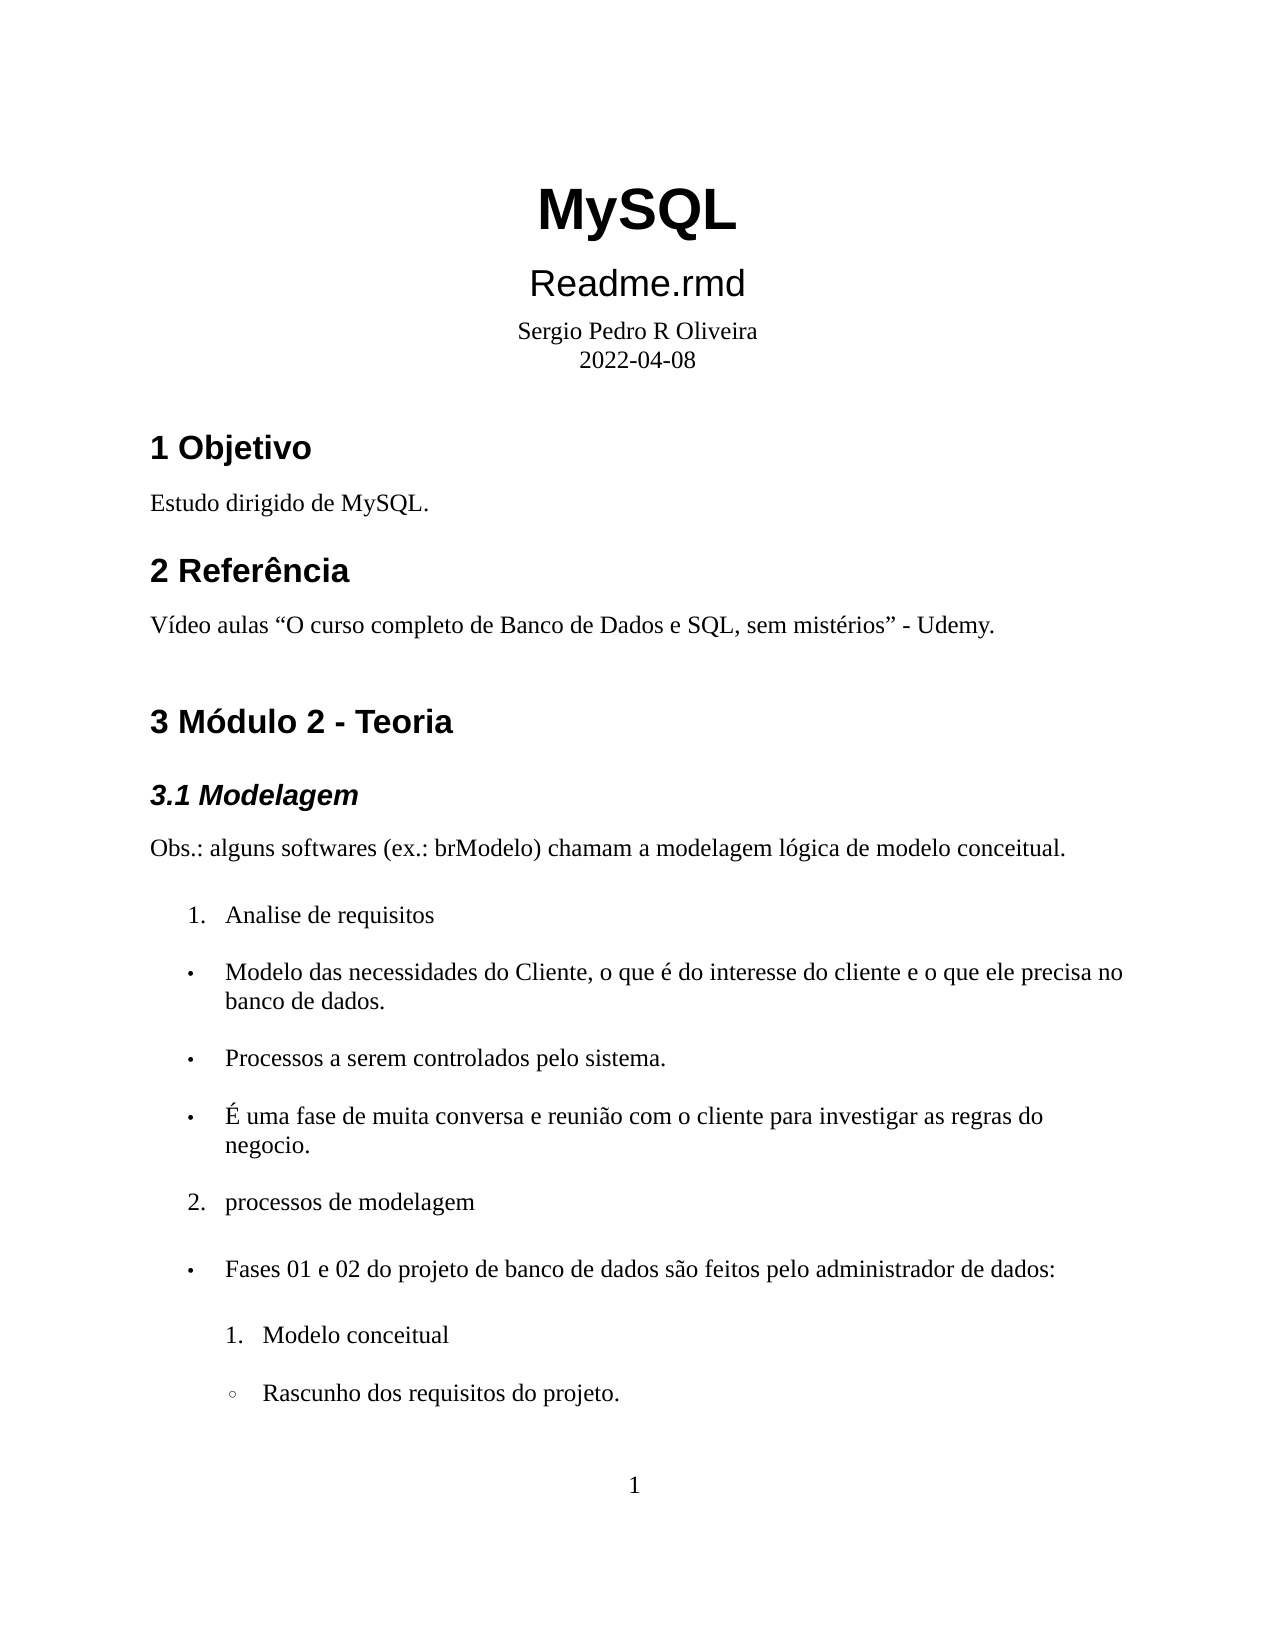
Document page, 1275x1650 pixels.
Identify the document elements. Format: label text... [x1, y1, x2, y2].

text Vídeo aulas “O curso completo de Banco de Dados e SQL, sem mistérios” - Udemy. [150, 611, 1125, 639]
list Fases 01 e 02 do projeto de banco de dados são feitos pelo administrador de dados: [187, 1254, 1125, 1311]
subtitle 2 Referência [150, 551, 1125, 589]
text Sergio Pedro R Oliveira [150, 316, 1125, 345]
subtitle Readme.rmd [150, 261, 1125, 304]
list processos de modelagem [187, 1187, 1125, 1245]
list Modelo conceitual [225, 1320, 1125, 1378]
list Rascunho dos requisitos do projeto. [225, 1378, 1125, 1435]
subtitle 3.1 Modelagem [150, 778, 1125, 812]
subtitle 3 Módulo 2 - Teoria [150, 702, 1125, 741]
subtitle 1 Objetivo [150, 428, 1125, 466]
list Analise de requisitos [187, 900, 1125, 957]
list Modelo das necessidades do Cliente, o que é do interesse do cliente e o que ele precisa no banco de dados. [187, 957, 1125, 1043]
text Obs.: alguns softwares (ex.: brModelo) chamam a modelagem lógica de modelo conceitual. [150, 833, 1125, 891]
list É uma fase de muita conversa e reunião com o cliente para investigar as regras do negocio. [187, 1101, 1125, 1187]
text 2022-04-08 [150, 345, 1125, 374]
text Estudo dirigido de MySQL. [150, 488, 1125, 517]
list Processos a serem controlados pelo sistema. [187, 1043, 1125, 1101]
title MySQL [150, 175, 1125, 242]
